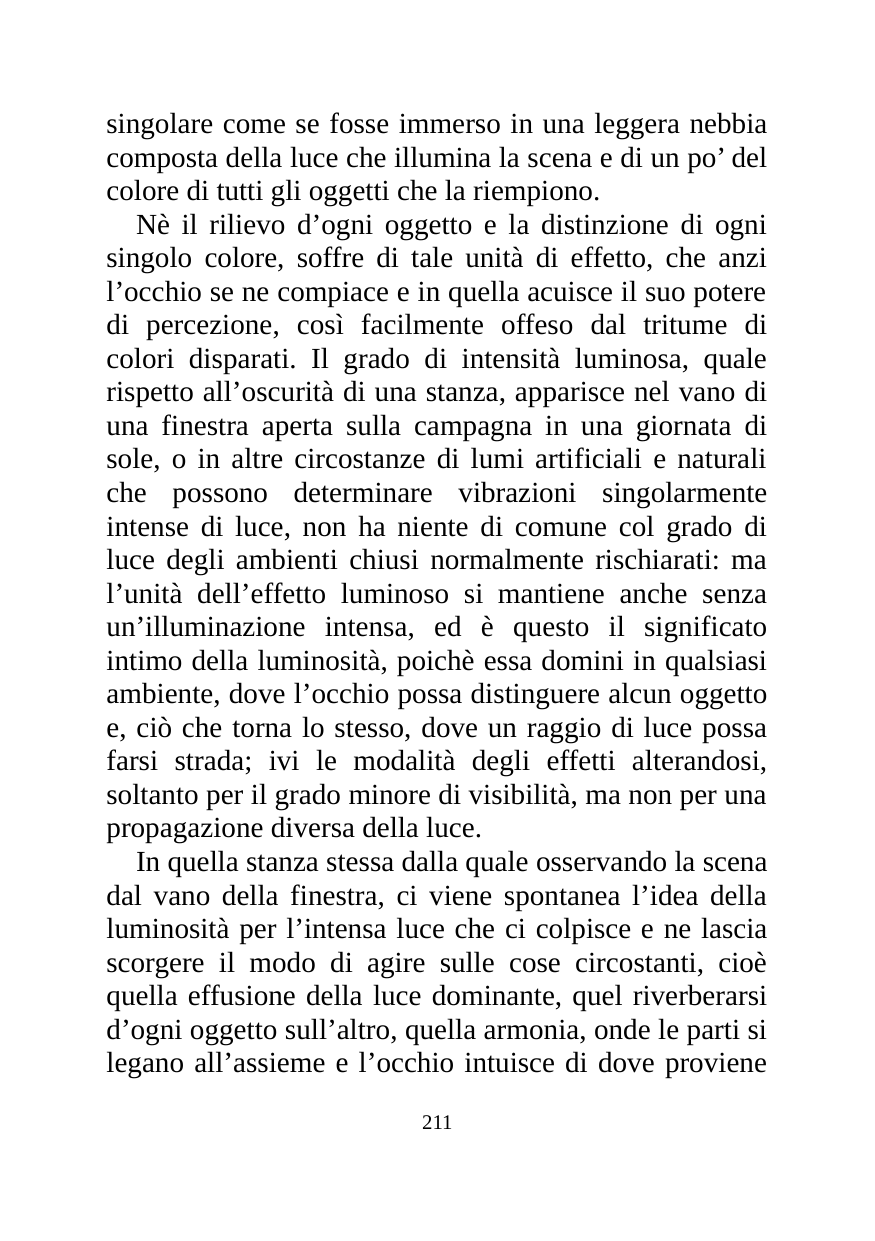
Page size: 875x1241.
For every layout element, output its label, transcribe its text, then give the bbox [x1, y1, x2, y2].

text In quella stanza stessa dalla quale osservando la scena dal vano della finestra, ci viene spontanea l’idea della luminosità per l’intensa luce che ci colpisce e ne lascia scorgere il modo di agire sulle cose circostanti, cioè quella effusione della luce dominante, quel riverberarsi d’ogni oggetto sull’altro, quella armonia, onde le parti si legano all’assieme e l’occhio intuisce di dove proviene [106, 844, 768, 1079]
text Nè il rilievo d’ogni oggetto e la distinzione di ogni singolo colore, soffre di tale unità di effetto, che anzi l’occhio se ne compiace e in quella acuisce il suo potere di percezione, così facilmente offeso dal tritume di colori disparati. Il grado di intensità luminosa, quale rispetto all’oscurità di una stanza, apparisce nel vano di una finestra aperta sulla campagna in una giornata di sole, o in altre circostanze di lumi artificiali e naturali che possono determinare vibrazioni singolarmente intense di luce, non ha niente di comune col grado di luce degli ambienti chiusi normalmente rischiarati: ma l’unità dell’effetto luminoso si mantiene anche senza un’illuminazione intensa, ed è questo il significato intimo della luminosità, poichè essa domini in qualsiasi ambiente, dove l’occhio possa distinguere alcun oggetto e, ciò che torna lo stesso, dove un raggio di luce possa farsi strada; ivi le modalità degli effetti alterandosi, soltanto per il grado minore di visibilità, ma non per una propagazione diversa della luce. [106, 207, 768, 844]
text singolare come se fosse immerso in una leggera nebbia composta della luce che illumina la scena e di un po’ del colore di tutti gli oggetti che la riempiono. [106, 106, 768, 207]
